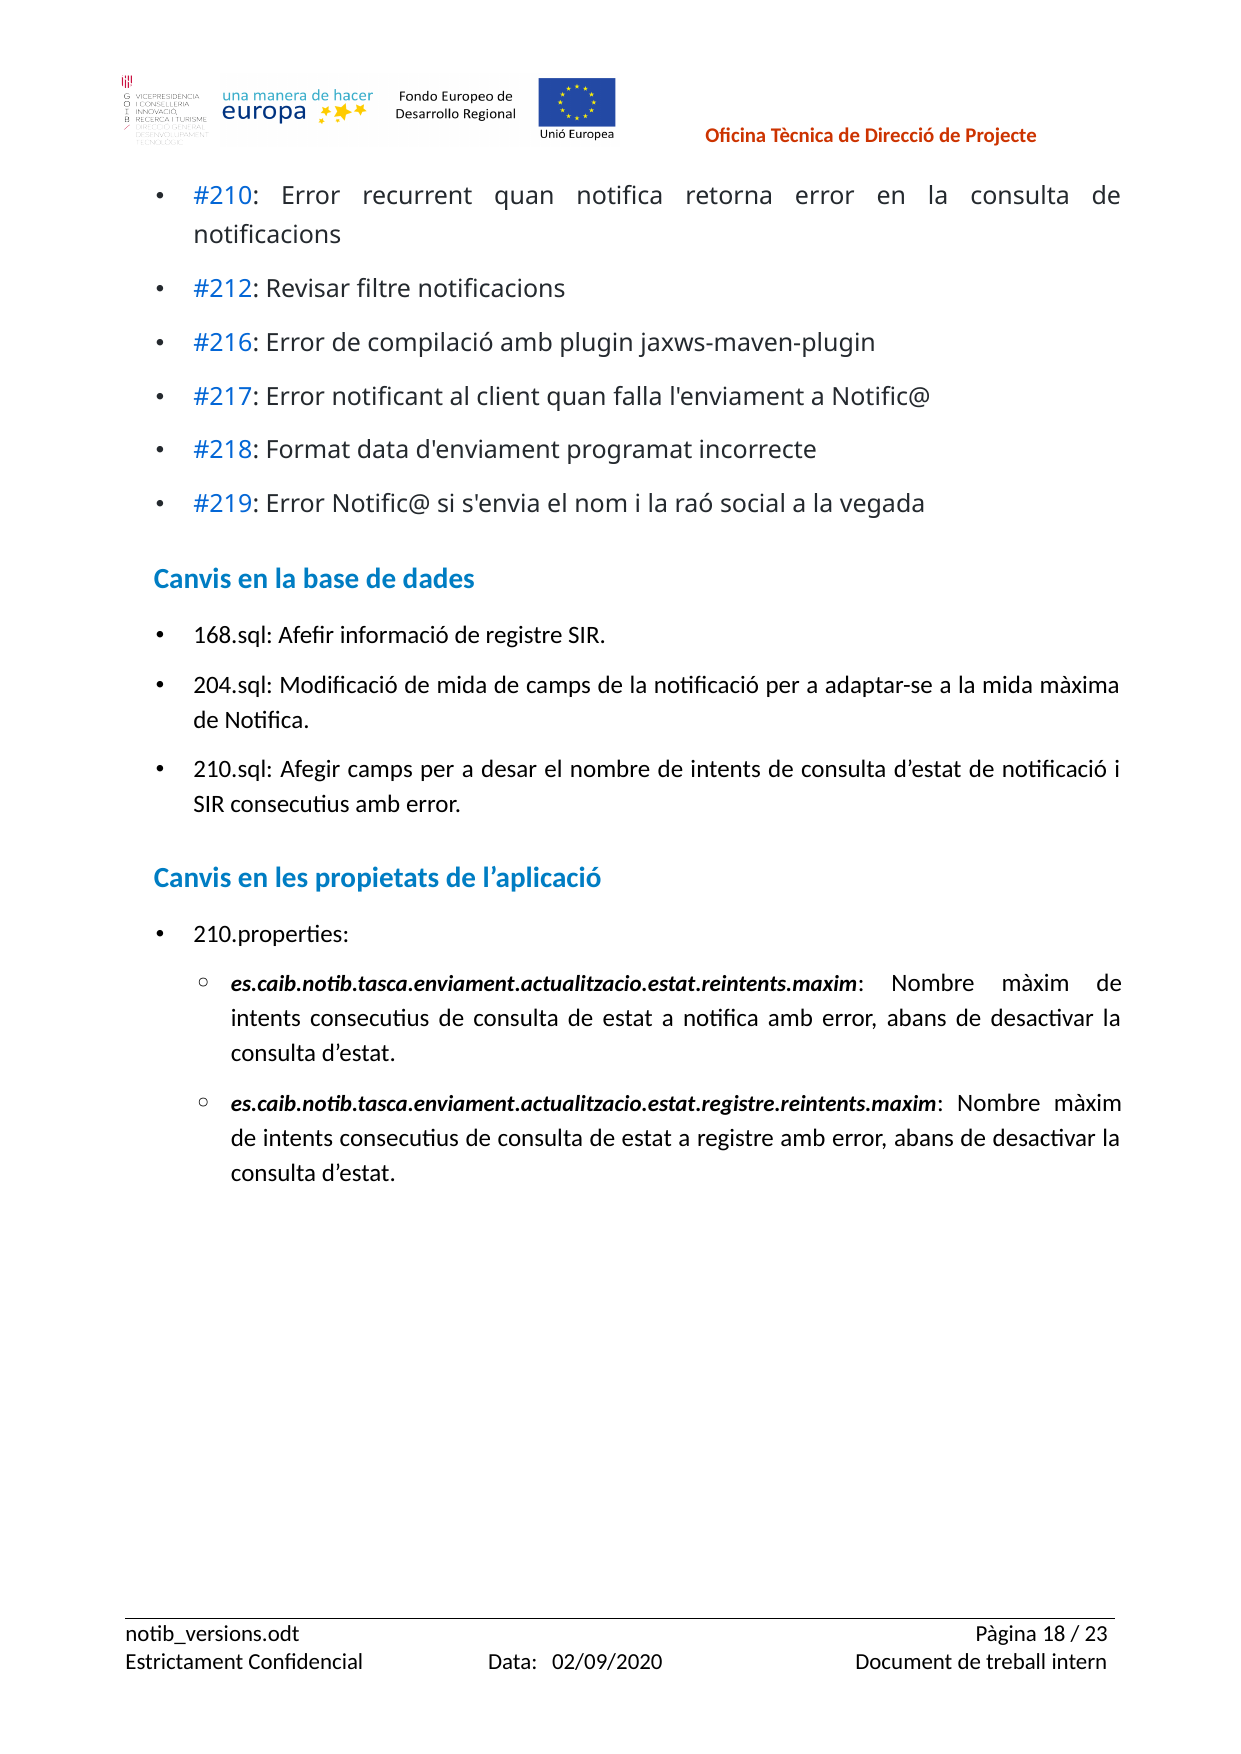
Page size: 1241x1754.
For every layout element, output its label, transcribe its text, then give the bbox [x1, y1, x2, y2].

list #210: Error recurrent quan notifica retorna error en la consulta de notificacions [156, 178, 1122, 251]
list #217: Error notificant al client quan falla l'enviament a Notific@ [156, 378, 1122, 412]
picture [118, 73, 213, 147]
list #216: Error de compilació amb plugin jaxws-maven-plugin [156, 324, 1122, 358]
list 210.properties: [156, 918, 1122, 948]
list 204.sql: Modificació de mida de camps de la notificació per a adaptar-se a la mida màxima de Notifica. [156, 669, 1122, 734]
subtitle Canvis en les propietats de l’aplicació [153, 859, 1122, 894]
subtitle Canvis en la base de dades [153, 560, 1122, 596]
picture [219, 73, 621, 147]
list #219: Error Notific@ si s'envia el nom i la raó social a la vegada [156, 486, 1122, 520]
list es.caib.notib.tasca.enviament.actualitzacio.estat.registre.reintents.maxim: Nombre màxim de intents consecutius de consulta de estat a registre amb error, abans de desactivar la consulta d’estat. [193, 1087, 1122, 1188]
list #212: Revisar filtre notificacions [156, 271, 1122, 305]
list 210.sql: Afegir camps per a desar el nombre de intents de consulta d’estat de notificació i SIR consecutius amb error. [156, 753, 1122, 819]
list es.caib.notib.tasca.enviament.actualitzacio.estat.reintents.maxim: Nombre màxim de intents consecutius de consulta de estat a notifica amb error, abans de desactivar la consulta d’estat. [193, 967, 1122, 1068]
list 168.sql: Afefir informació de registre SIR. [156, 619, 1122, 650]
list #218: Format data d'enviament programat incorrecte [156, 432, 1122, 466]
